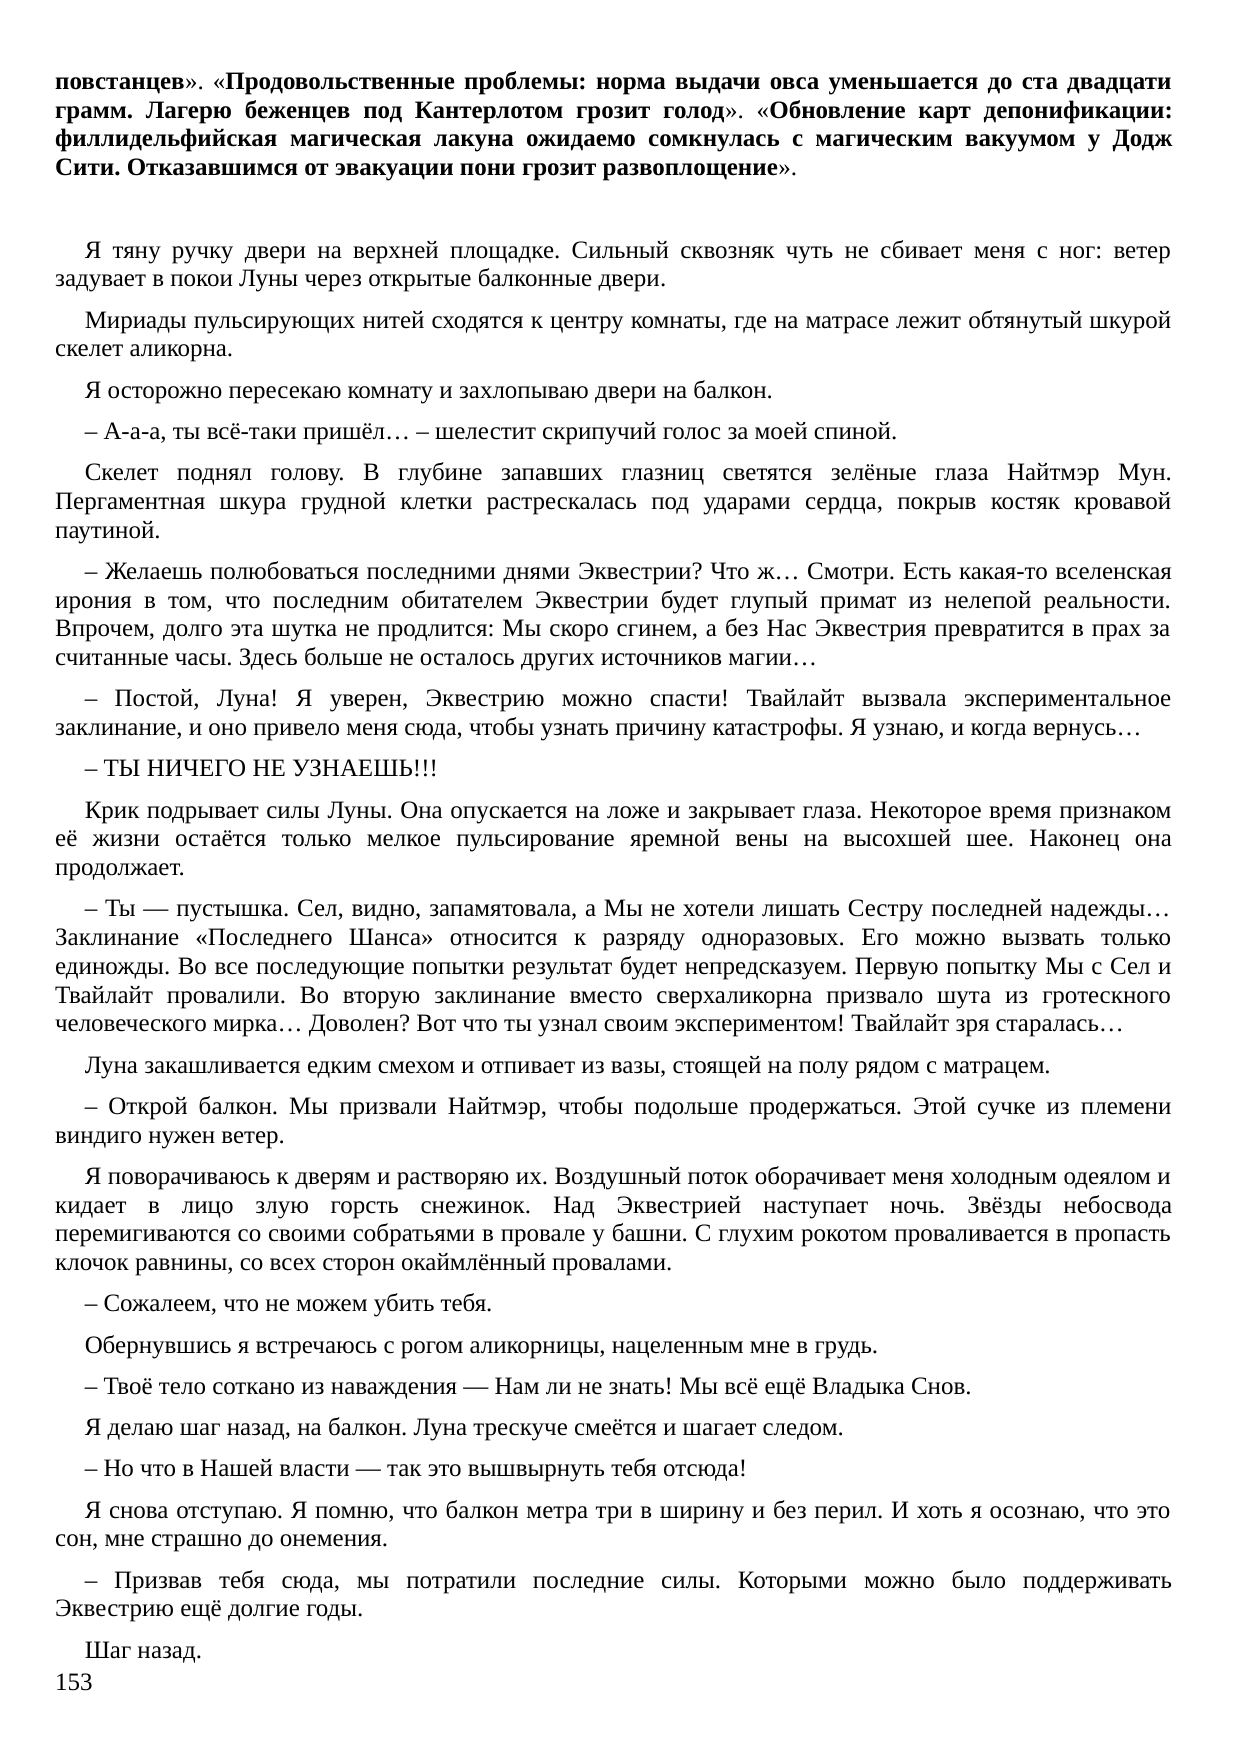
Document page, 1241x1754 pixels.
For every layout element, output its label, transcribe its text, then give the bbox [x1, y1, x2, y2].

text Я тяну ручку двери на верхней площадке. Сильный сквозняк чуть не сбивает меня с ног: ветер задувает в покои Луны через открытые балконные двери. [55, 235, 1173, 292]
text – Желаешь полюбоваться последними днями Эквестрии? Что ж… Смотри. Есть какая-то вселенская ирония в том, что последним обитателем Эквестрии будет глупый примат из нелепой реальности. Впрочем, долго эта шутка не продлится: Мы скоро сгинем, а без Нас Эквестрия превратится в прах за считанные часы. Здесь больше не осталось других источников магии… [55, 556, 1173, 671]
text – Сожалеем, что не можем убить тебя. [55, 1288, 1173, 1317]
text Скелет поднял голову. В глубине запавших глазниц светятся зелёные глаза Найтмэр Мун. Пергаментная шкура грудной клетки растрескалась под ударами сердца, покрыв костяк кровавой паутиной. [55, 457, 1173, 543]
text – Но что в Нашей власти — так это вышвырнуть тебя отсюда! [55, 1453, 1173, 1482]
text Крик подрывает силы Луны. Она опускается на ложе и закрывает глаза. Некоторое время признаком её жизни остаётся только мелкое пульсирование яремной вены на высохшей шее. Наконец она продолжает. [55, 795, 1173, 881]
text Мириады пульсирующих нитей сходятся к центру комнаты, где на матрасе лежит обтянутый шкурой скелет аликорна. [55, 305, 1173, 362]
text Я осторожно пересекаю комнату и захлопываю двери на балкон. [55, 375, 1173, 403]
text Обернувшись я встречаюсь с рогом аликорницы, нацеленным мне в грудь. [55, 1330, 1173, 1358]
text Я снова отступаю. Я помню, что балкон метра три в ширину и без перил. И хоть я осознаю, что это сон, мне страшно до онемения. [55, 1495, 1173, 1552]
text Шаг назад. [55, 1635, 1173, 1663]
text – Постой, Луна! Я уверен, Эквестрию можно спасти! Твайлайт вызвала экспериментальное заклинание, и оно привело меня сюда, чтобы узнать причину катастрофы. Я узнаю, и когда вернусь… [55, 683, 1173, 741]
text – Ты — пустышка. Сел, видно, запамятовала, а Мы не хотели лишать Сестру последней надежды… Заклинание «Последнего Шанса» относится к разряду одноразовых. Его можно вызвать только единожды. Во все последующие попытки результат будет непредсказуем. Первую попытку Мы с Сел и Твайлайт провалили. Во вторую заклинание вместо сверхаликорна призвало шута из гротескного человеческого мирка… Доволен? Вот что ты узнал своим экспериментом! Твайлайт зря старалась… [55, 893, 1173, 1037]
text Я делаю шаг назад, на балкон. Луна трескуче смеётся и шагает следом. [55, 1412, 1173, 1441]
text – А-а-а, ты всё-таки пришёл… – шелестит скрипучий голос за моей спиной. [55, 416, 1173, 445]
text Луна закашливается едким смехом и отпивает из вазы, стоящей на полу рядом с матрацем. [55, 1050, 1173, 1078]
text – Призвав тебя сюда, мы потратили последние силы. Которыми можно было поддерживать Эквестрию ещё долгие годы. [55, 1565, 1173, 1622]
text повстанцев». «Продовольственные проблемы: норма выдачи овса уменьшается до ста двадцати грамм. Лагерю беженцев под Кантерлотом грозит голод». «Обновление карт депонификации: филлидельфийская магическая лакуна ожидаемо сомкнулась с магическим вакуумом у Додж Сити. Отказавшимся от эвакуации пони грозит развоплощение». [55, 66, 1173, 181]
text – ТЫ НИЧЕГО НЕ УЗНАЕШЬ!!! [55, 753, 1173, 782]
text – Открой балкон. Мы призвали Найтмэр, чтобы подольше продержаться. Этой сучке из племени виндиго нужен ветер. [55, 1091, 1173, 1148]
text Я поворачиваюсь к дверям и растворяю их. Воздушный поток оборачивает меня холодным одеялом и кидает в лицо злую горсть снежинок. Над Эквестрией наступает ночь. Звёзды небосвода перемигиваются со своими собратьями в провале у башни. С глухим рокотом проваливается в пропасть клочок равнины, со всех сторон окаймлённый провалами. [55, 1161, 1173, 1276]
text – Твоё тело соткано из наваждения — Нам ли не знать! Мы всё ещё Владыка Снов. [55, 1371, 1173, 1400]
